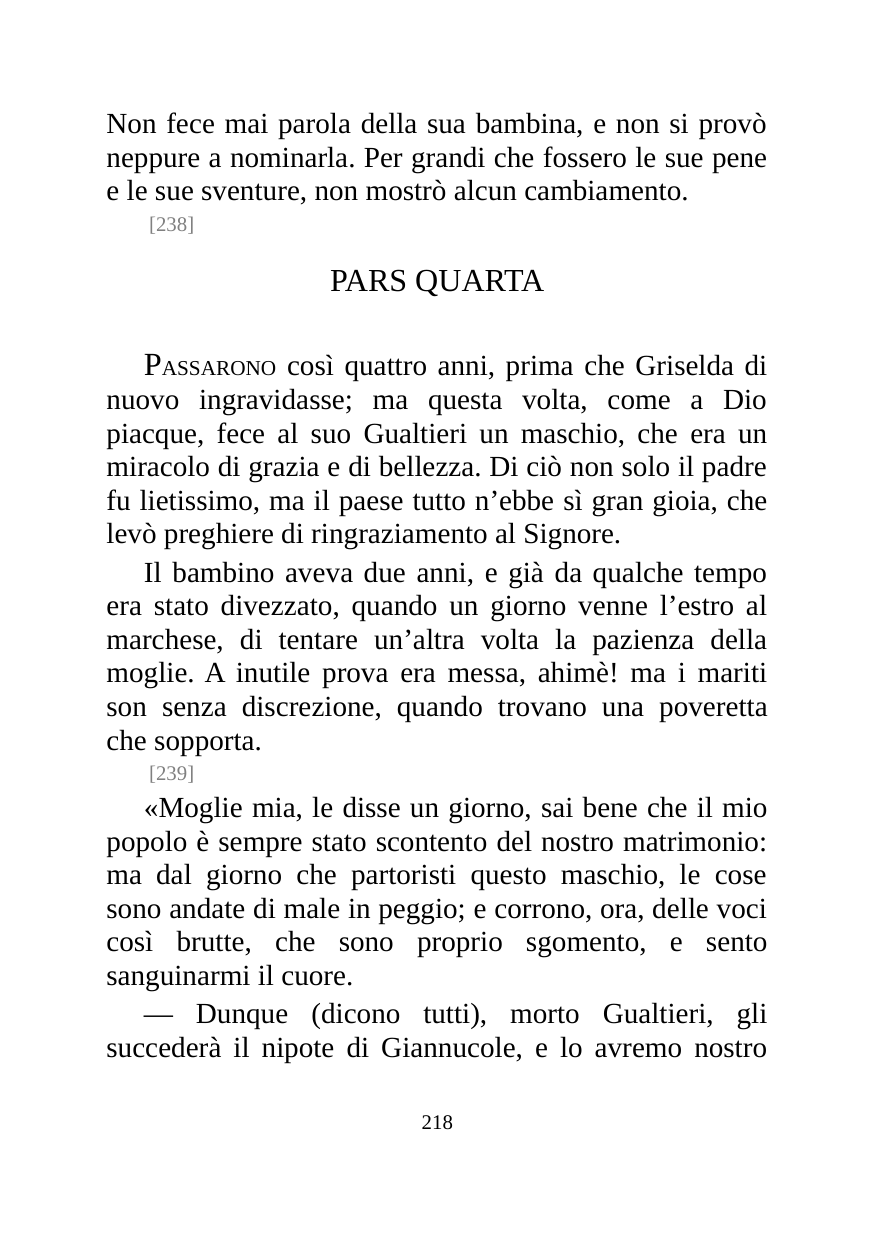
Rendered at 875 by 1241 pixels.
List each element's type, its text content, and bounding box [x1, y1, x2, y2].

text Il bambino aveva due anni, e già da qualche tempo era stato divezzato, quando un giorno venne l’estro al marchese, di tentare un’altra volta la pazienza della moglie. A inutile prova era messa, ahimè! ma i mariti son senza discrezione, quando trovano una poveretta che sopporta. [106, 555, 768, 756]
text [238] [106, 212, 768, 236]
text Passarono così quattro anni, prima che Griselda di nuovo ingravidasse; ma questa volta, come a Dio piacque, fece al suo Gualtieri un maschio, che era un miracolo di grazia e di bellezza. Di ciò non solo il padre fu lietissimo, ma il paese tutto n’ebbe sì gran gioia, che levò preghiere di ringraziamento al Signore. [106, 345, 768, 550]
text «Moglie mia, le disse un giorno, sai bene che il mio popolo è sempre stato scontento del nostro matrimonio: ma dal giorno che partoristi questo maschio, le cose sono andate di male in peggio; e corrono, ora, delle voci così brutte, che sono proprio sgomento, e sento sanguinarmi il cuore. [106, 790, 768, 991]
text — Dunque (dicono tutti), morto Gualtieri, gli succederà il nipote di Giannucole, e lo avremo nostro [106, 996, 768, 1063]
subtitle PARS QUARTA [106, 261, 768, 298]
text Non fece mai parola della sua bambina, e non si provò neppure a nominarla. Per grandi che fossero le sue pene e le sue sventure, non mostrò alcun cambiamento. [106, 106, 768, 207]
text [239] [106, 761, 768, 785]
